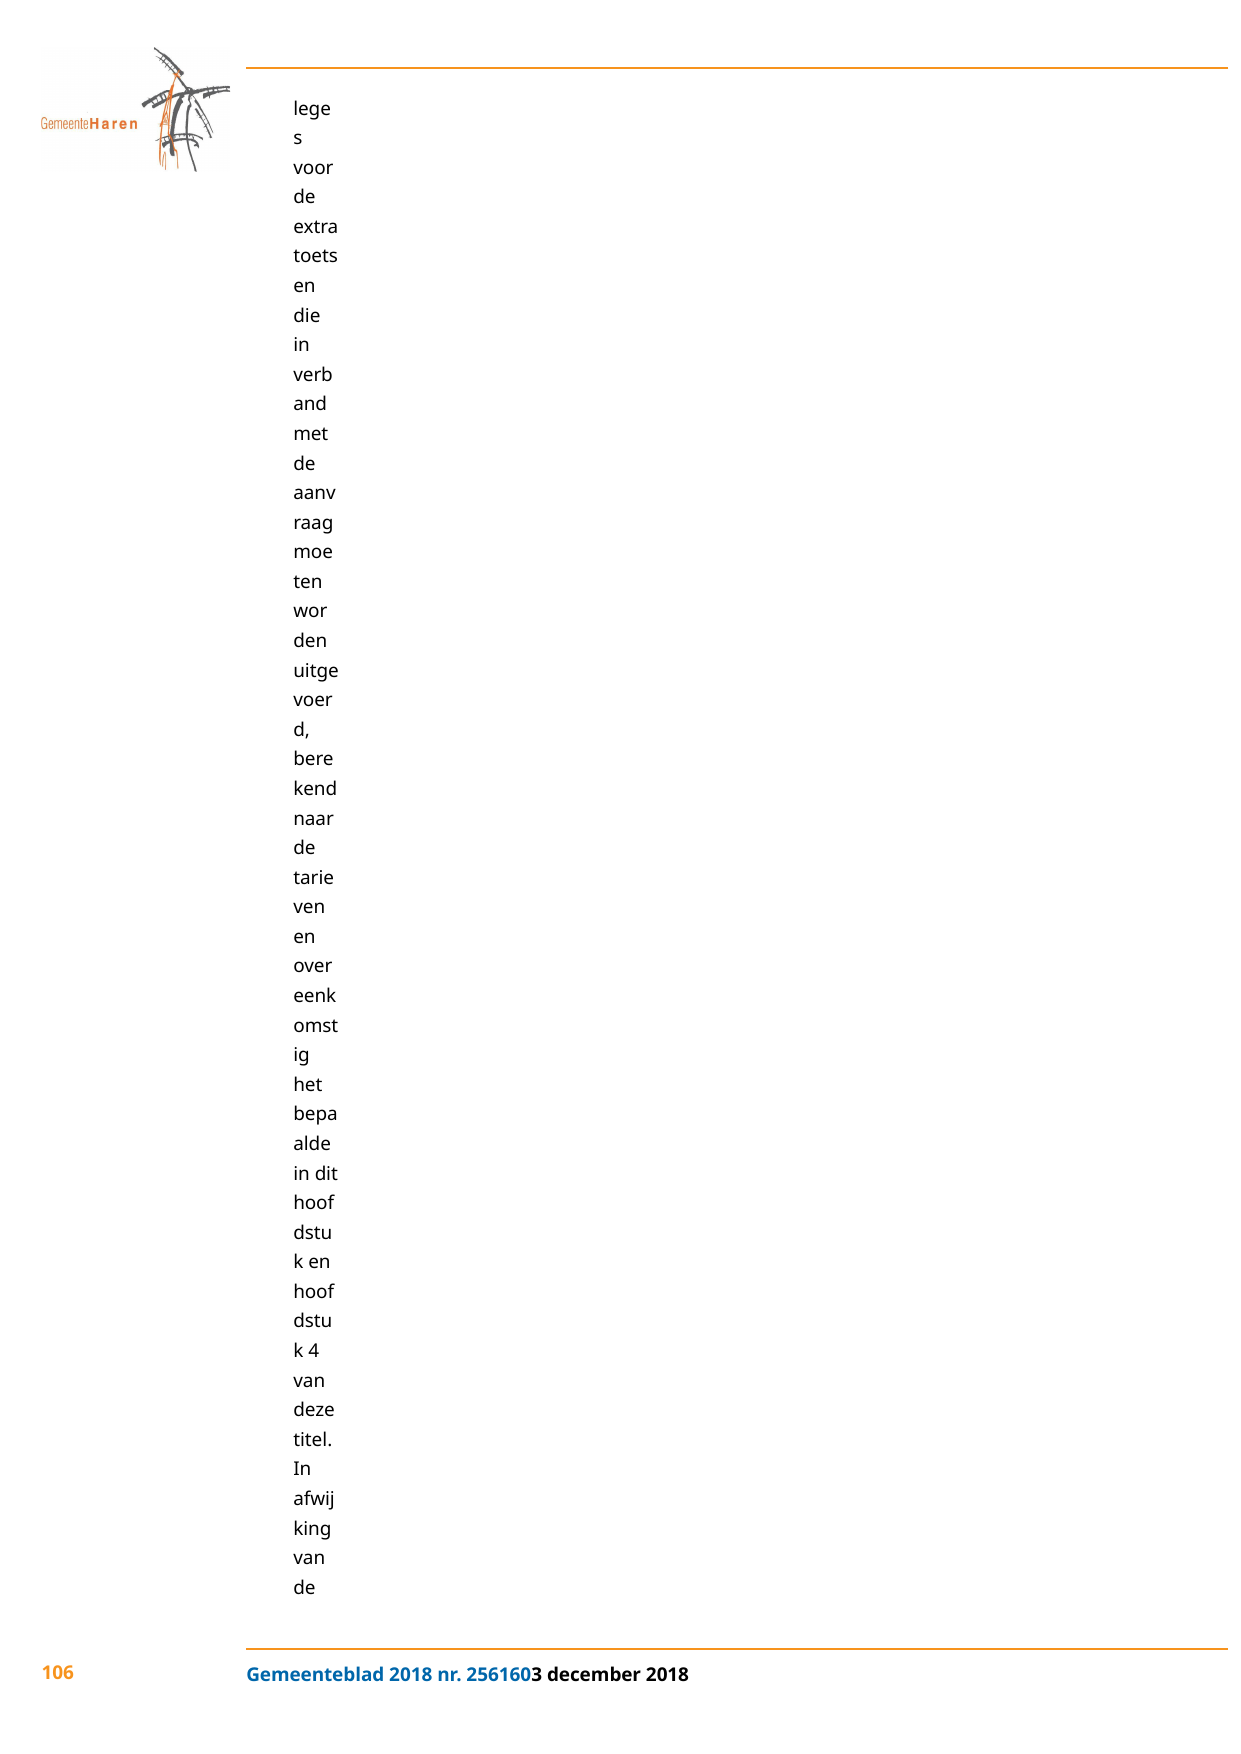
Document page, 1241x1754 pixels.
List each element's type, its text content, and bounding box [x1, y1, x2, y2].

table_cell [384, 95, 429, 1600]
table_cell [338, 95, 383, 1600]
table_cell [248, 95, 293, 1600]
picture [41, 47, 231, 172]
table_cell leges voor de extra toetsen die in verband met de aanvraag moeten worden uitgevoerd, berekend naar de tarieven en overeenkomstig het bepaalde in dit hoofdstuk en hoofdstuk 4 van deze titel. In afwijking van de [293, 95, 338, 1600]
